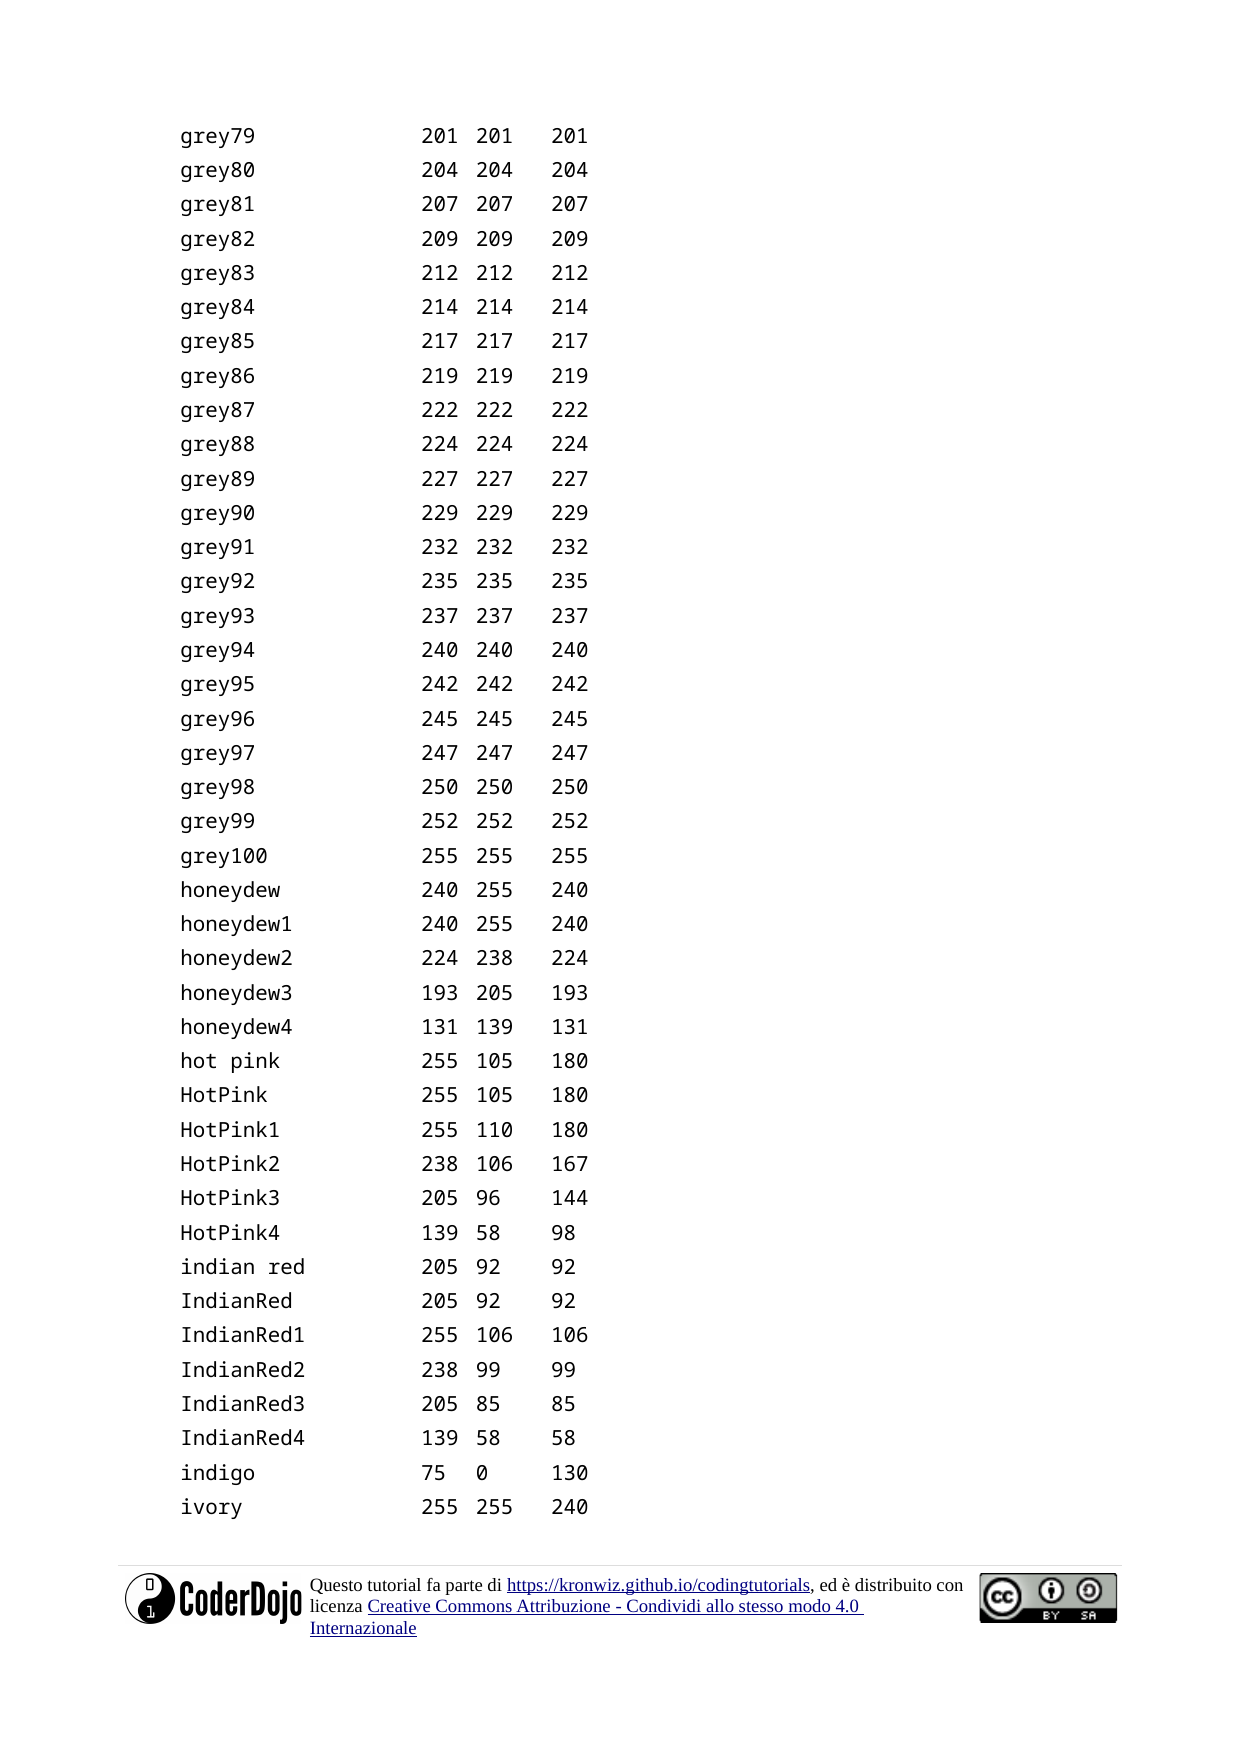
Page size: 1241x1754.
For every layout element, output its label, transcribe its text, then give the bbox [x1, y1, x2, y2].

table_cell 224 [418, 941, 473, 975]
table_cell 240 [548, 1489, 610, 1523]
table_cell 110 [473, 1112, 548, 1146]
table_cell 255 [473, 838, 548, 872]
table_cell 229 [473, 495, 548, 529]
table_cell 242 [473, 666, 548, 701]
table_cell grey95 [177, 666, 418, 701]
table_cell 212 [418, 255, 473, 289]
table_cell 238 [473, 941, 548, 975]
table_cell 139 [418, 1215, 473, 1249]
table_cell IndianRed3 [177, 1386, 418, 1420]
table_cell 85 [473, 1386, 548, 1420]
table_cell 205 [473, 975, 548, 1009]
table_cell 85 [548, 1386, 610, 1420]
table_cell ivory [177, 1489, 418, 1523]
table_cell 222 [418, 392, 473, 427]
table_cell 240 [473, 632, 548, 666]
table_cell 252 [548, 804, 610, 838]
table_cell 204 [548, 153, 610, 187]
table_cell 237 [418, 598, 473, 632]
table_cell grey92 [177, 564, 418, 598]
table_cell 227 [418, 461, 473, 495]
table_cell 240 [418, 632, 473, 666]
table_cell 130 [548, 1455, 610, 1489]
table_cell HotPink4 [177, 1215, 418, 1249]
table_cell 222 [473, 392, 548, 427]
table_cell 232 [418, 529, 473, 564]
table_cell IndianRed2 [177, 1352, 418, 1386]
table_cell 255 [418, 1112, 473, 1146]
table_cell 209 [548, 221, 610, 255]
table_cell 105 [473, 1078, 548, 1112]
table_cell 219 [548, 358, 610, 392]
table_cell 209 [473, 221, 548, 255]
table_cell 0 [473, 1455, 548, 1489]
picture [979, 1573, 1118, 1623]
table_cell 255 [418, 1044, 473, 1078]
table_cell 237 [548, 598, 610, 632]
table_cell grey85 [177, 324, 418, 358]
table_cell 245 [473, 701, 548, 735]
table_cell 205 [418, 1283, 473, 1318]
table_cell grey79 [177, 118, 418, 152]
table_cell hot pink [177, 1044, 418, 1078]
table_cell 235 [548, 564, 610, 598]
table_cell 224 [473, 427, 548, 461]
table_cell grey93 [177, 598, 418, 632]
table_cell IndianRed [177, 1283, 418, 1318]
table_cell grey81 [177, 187, 418, 221]
table_cell 252 [473, 804, 548, 838]
table_cell 227 [548, 461, 610, 495]
table_cell 205 [418, 1181, 473, 1215]
table_cell 201 [473, 118, 548, 152]
table_cell IndianRed4 [177, 1420, 418, 1455]
table_cell grey99 [177, 804, 418, 838]
table_cell 212 [548, 255, 610, 289]
table_cell grey89 [177, 461, 418, 495]
table_cell 247 [418, 735, 473, 769]
table_cell 212 [473, 255, 548, 289]
table_cell grey88 [177, 427, 418, 461]
table_cell 92 [548, 1283, 610, 1318]
table_cell 205 [418, 1249, 473, 1283]
table_cell indigo [177, 1455, 418, 1489]
table_cell grey82 [177, 221, 418, 255]
table_cell 252 [418, 804, 473, 838]
table_cell 224 [418, 427, 473, 461]
table_cell 193 [418, 975, 473, 1009]
table_cell 250 [418, 769, 473, 803]
table_cell grey98 [177, 769, 418, 803]
table_cell 131 [418, 1009, 473, 1043]
table_cell 106 [473, 1146, 548, 1181]
table_cell honeydew3 [177, 975, 418, 1009]
table_cell 214 [418, 290, 473, 324]
table_cell 222 [548, 392, 610, 427]
table_cell 240 [548, 872, 610, 906]
table_cell 242 [548, 666, 610, 701]
table_cell 229 [418, 495, 473, 529]
table_cell 98 [548, 1215, 610, 1249]
table_cell 240 [418, 906, 473, 941]
table_cell 232 [473, 529, 548, 564]
table_cell 255 [418, 1318, 473, 1352]
table_cell 217 [418, 324, 473, 358]
table_cell grey86 [177, 358, 418, 392]
table_cell 106 [473, 1318, 548, 1352]
table_cell 247 [548, 735, 610, 769]
table_cell 106 [548, 1318, 610, 1352]
table_cell HotPink1 [177, 1112, 418, 1146]
table_cell 99 [548, 1352, 610, 1386]
table_cell 217 [548, 324, 610, 358]
table_cell 250 [473, 769, 548, 803]
picture [125, 1573, 302, 1624]
table_cell 75 [418, 1455, 473, 1489]
table_cell 240 [418, 872, 473, 906]
table_cell indian red [177, 1249, 418, 1283]
table_cell HotPink3 [177, 1181, 418, 1215]
table_cell HotPink [177, 1078, 418, 1112]
table_cell 180 [548, 1078, 610, 1112]
table_cell 255 [473, 1489, 548, 1523]
table_cell grey80 [177, 153, 418, 187]
table_cell 204 [473, 153, 548, 187]
table_cell grey97 [177, 735, 418, 769]
table_cell 247 [473, 735, 548, 769]
table_cell 58 [473, 1420, 548, 1455]
table_cell 180 [548, 1044, 610, 1078]
table_cell 237 [473, 598, 548, 632]
table_cell 144 [548, 1181, 610, 1215]
table_cell 235 [418, 564, 473, 598]
table_cell 245 [418, 701, 473, 735]
table_cell grey91 [177, 529, 418, 564]
table_cell 92 [473, 1283, 548, 1318]
table_cell 224 [548, 941, 610, 975]
table_cell 238 [418, 1146, 473, 1181]
table_cell 92 [548, 1249, 610, 1283]
table_cell 214 [548, 290, 610, 324]
table_cell honeydew1 [177, 906, 418, 941]
table_cell 229 [548, 495, 610, 529]
table_cell 240 [548, 906, 610, 941]
table_cell 219 [418, 358, 473, 392]
table_cell 139 [418, 1420, 473, 1455]
table_cell 204 [418, 153, 473, 187]
table_cell 207 [548, 187, 610, 221]
table_cell honeydew2 [177, 941, 418, 975]
table_cell 238 [418, 1352, 473, 1386]
table_cell 201 [418, 118, 473, 152]
table_cell 227 [473, 461, 548, 495]
table_cell 207 [473, 187, 548, 221]
table_cell 235 [473, 564, 548, 598]
table_cell 201 [548, 118, 610, 152]
table_cell 255 [473, 872, 548, 906]
table_cell grey100 [177, 838, 418, 872]
table_cell grey84 [177, 290, 418, 324]
table_cell IndianRed1 [177, 1318, 418, 1352]
table_cell 167 [548, 1146, 610, 1181]
table_cell HotPink2 [177, 1146, 418, 1181]
table_cell honeydew4 [177, 1009, 418, 1043]
table_cell 255 [418, 1078, 473, 1112]
table_cell 255 [418, 838, 473, 872]
table_cell 131 [548, 1009, 610, 1043]
table_cell 217 [473, 324, 548, 358]
table_cell grey90 [177, 495, 418, 529]
table_cell 255 [418, 1489, 473, 1523]
table_cell 250 [548, 769, 610, 803]
table_cell 232 [548, 529, 610, 564]
table_cell 139 [473, 1009, 548, 1043]
table_cell grey83 [177, 255, 418, 289]
table_cell 242 [418, 666, 473, 701]
table_cell 105 [473, 1044, 548, 1078]
table_cell 58 [548, 1420, 610, 1455]
table_cell 205 [418, 1386, 473, 1420]
table_cell grey96 [177, 701, 418, 735]
table_cell 214 [473, 290, 548, 324]
table_cell 209 [418, 221, 473, 255]
table_cell 240 [548, 632, 610, 666]
table_cell 96 [473, 1181, 548, 1215]
table_cell 99 [473, 1352, 548, 1386]
table_cell 245 [548, 701, 610, 735]
table_cell 58 [473, 1215, 548, 1249]
table_cell 224 [548, 427, 610, 461]
table_cell 207 [418, 187, 473, 221]
table_cell 193 [548, 975, 610, 1009]
table_cell 255 [473, 906, 548, 941]
table_cell 255 [548, 838, 610, 872]
table_cell honeydew [177, 872, 418, 906]
table_cell grey94 [177, 632, 418, 666]
table_cell 92 [473, 1249, 548, 1283]
table_cell 219 [473, 358, 548, 392]
table_cell 180 [548, 1112, 610, 1146]
table_cell grey87 [177, 392, 418, 427]
